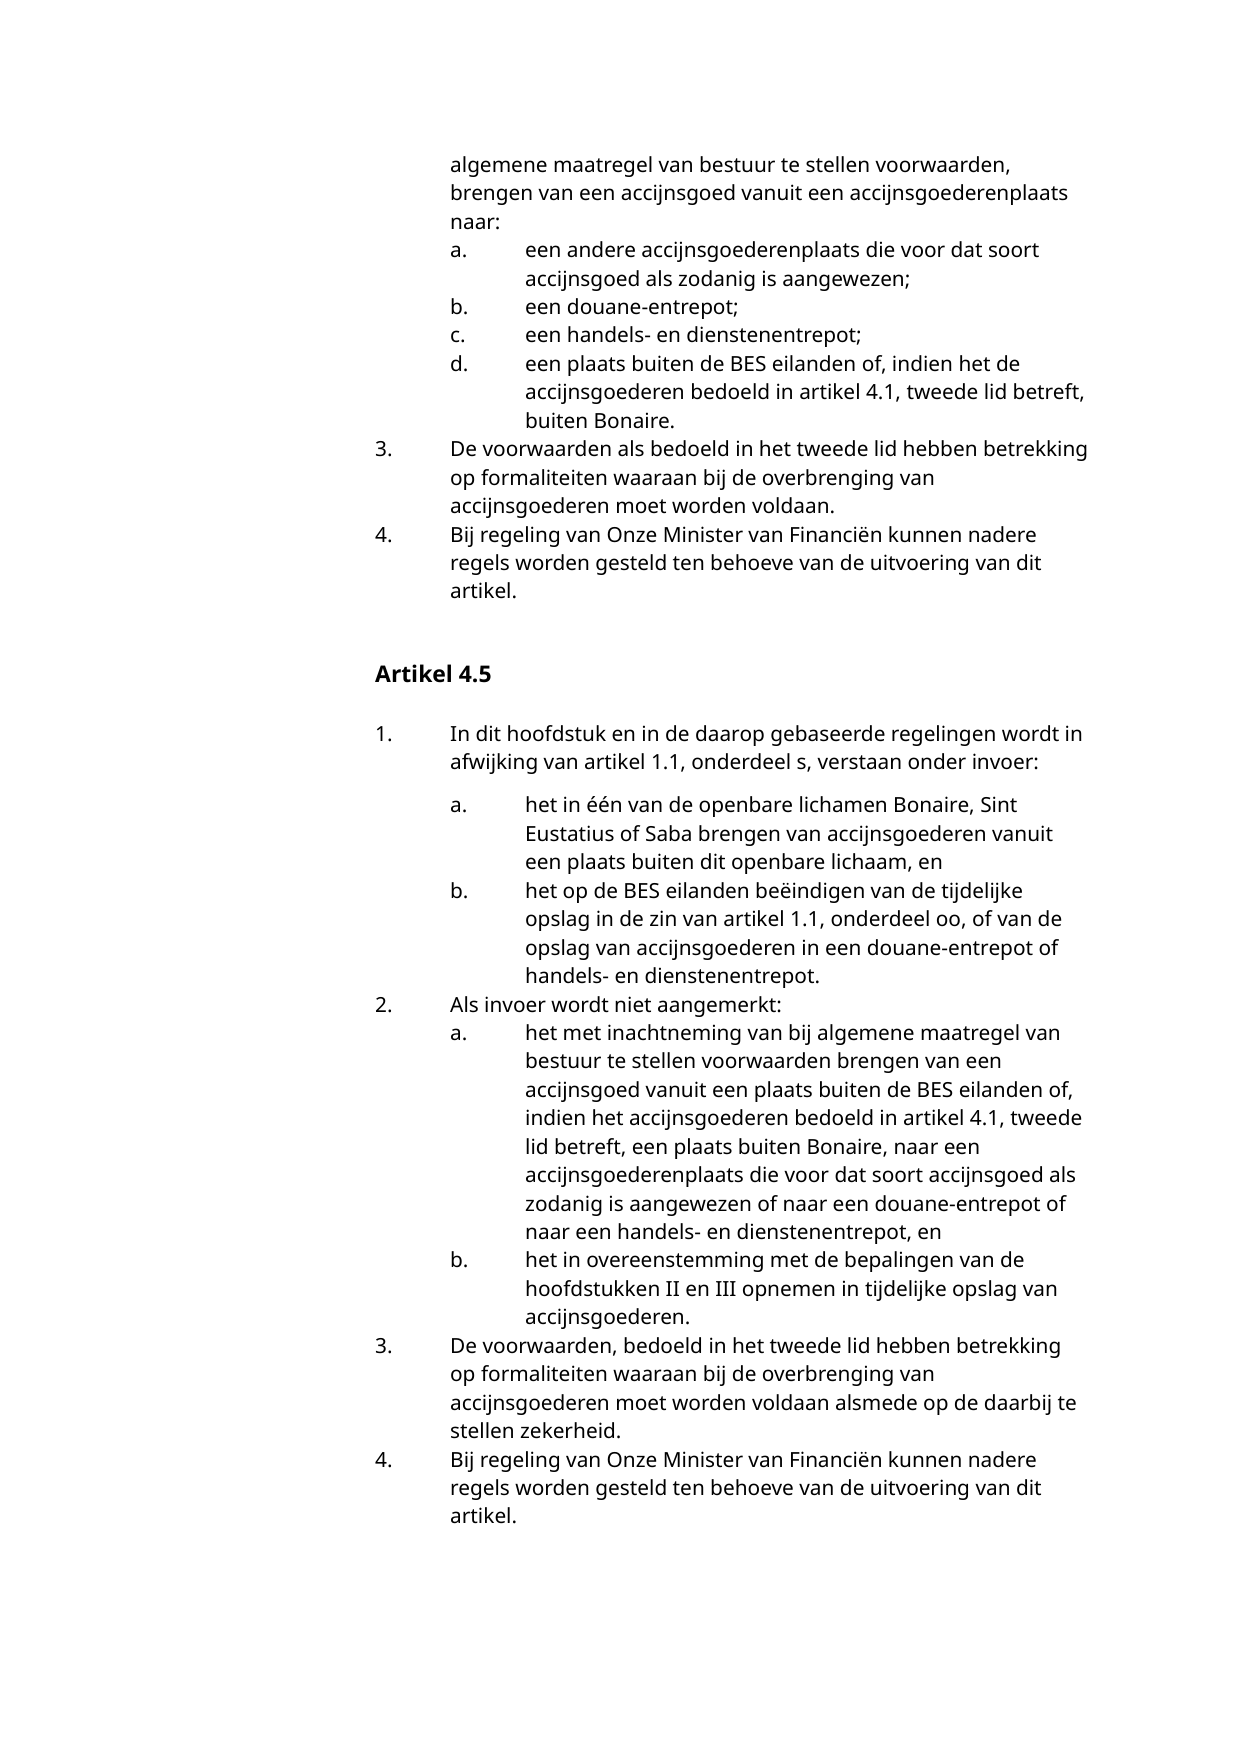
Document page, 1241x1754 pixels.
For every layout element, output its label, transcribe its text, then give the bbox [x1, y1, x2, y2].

subtitle Artikel 4.5 [375, 657, 1090, 689]
list een plaats buiten de BES eilanden of, indien het de accijnsgoederen bedoeld in artikel 4.1, tweede lid betreft, buiten Bonaire. [450, 349, 1090, 434]
list het met inachtneming van bij algemene maatregel van bestuur te stellen voorwaarden brengen van een accijnsgoed vanuit een plaats buiten de BES eilanden of, indien het accijnsgoederen bedoeld in artikel 4.1, tweede lid betreft, een plaats buiten Bonaire, naar een accijnsgoederenplaats die voor dat soort accijnsgoed als zodanig is aangewezen of naar een douane-entrepot of naar een handels- en dienstenentrepot, en [450, 1018, 1090, 1246]
list Als invoer wordt niet aangemerkt: [375, 990, 1090, 1018]
list een douane-entrepot; [450, 292, 1090, 321]
list het in overeenstemming met de bepalingen van de hoofdstukken II en III opnemen in tijdelijke opslag van accijnsgoederen. [450, 1246, 1090, 1331]
list Bij regeling van Onze Minister van Financiën kunnen nadere regels worden gesteld ten behoeve van de uitvoering van dit artikel. [375, 1445, 1090, 1530]
list algemene maatregel van bestuur te stellen voorwaarden, brengen van een accijnsgoed vanuit een accijnsgoederenplaats naar: [375, 150, 1090, 235]
list een andere accijnsgoederenplaats die voor dat soort accijnsgoed als zodanig is aangewezen; [450, 235, 1090, 292]
list De voorwaarden, bedoeld in het tweede lid hebben betrekking op formaliteiten waaraan bij de overbrenging van accijnsgoederen moet worden voldaan alsmede op de daarbij te stellen zekerheid. [375, 1331, 1090, 1445]
list het op de BES eilanden beëindigen van de tijdelijke opslag in de zin van artikel 1.1, onderdeel oo, of van de opslag van accijnsgoederen in een douane-entrepot of handels- en dienstenentrepot. [450, 876, 1090, 990]
list het in één van de openbare lichamen Bonaire, Sint Eustatius of Saba brengen van accijnsgoederen vanuit een plaats buiten dit openbare lichaam, en [450, 791, 1090, 876]
list De voorwaarden als bedoeld in het tweede lid hebben betrekking op formaliteiten waaraan bij de overbrenging van accijnsgoederen moet worden voldaan. [375, 434, 1090, 520]
list een handels- en dienstenentrepot; [450, 321, 1090, 349]
list Bij regeling van Onze Minister van Financiën kunnen nadere regels worden gesteld ten behoeve van de uitvoering van dit artikel. [375, 520, 1090, 605]
list In dit hoofdstuk en in de daarop gebaseerde regelingen wordt in afwijking van artikel 1.1, onderdeel s, verstaan onder invoer: [375, 719, 1090, 776]
